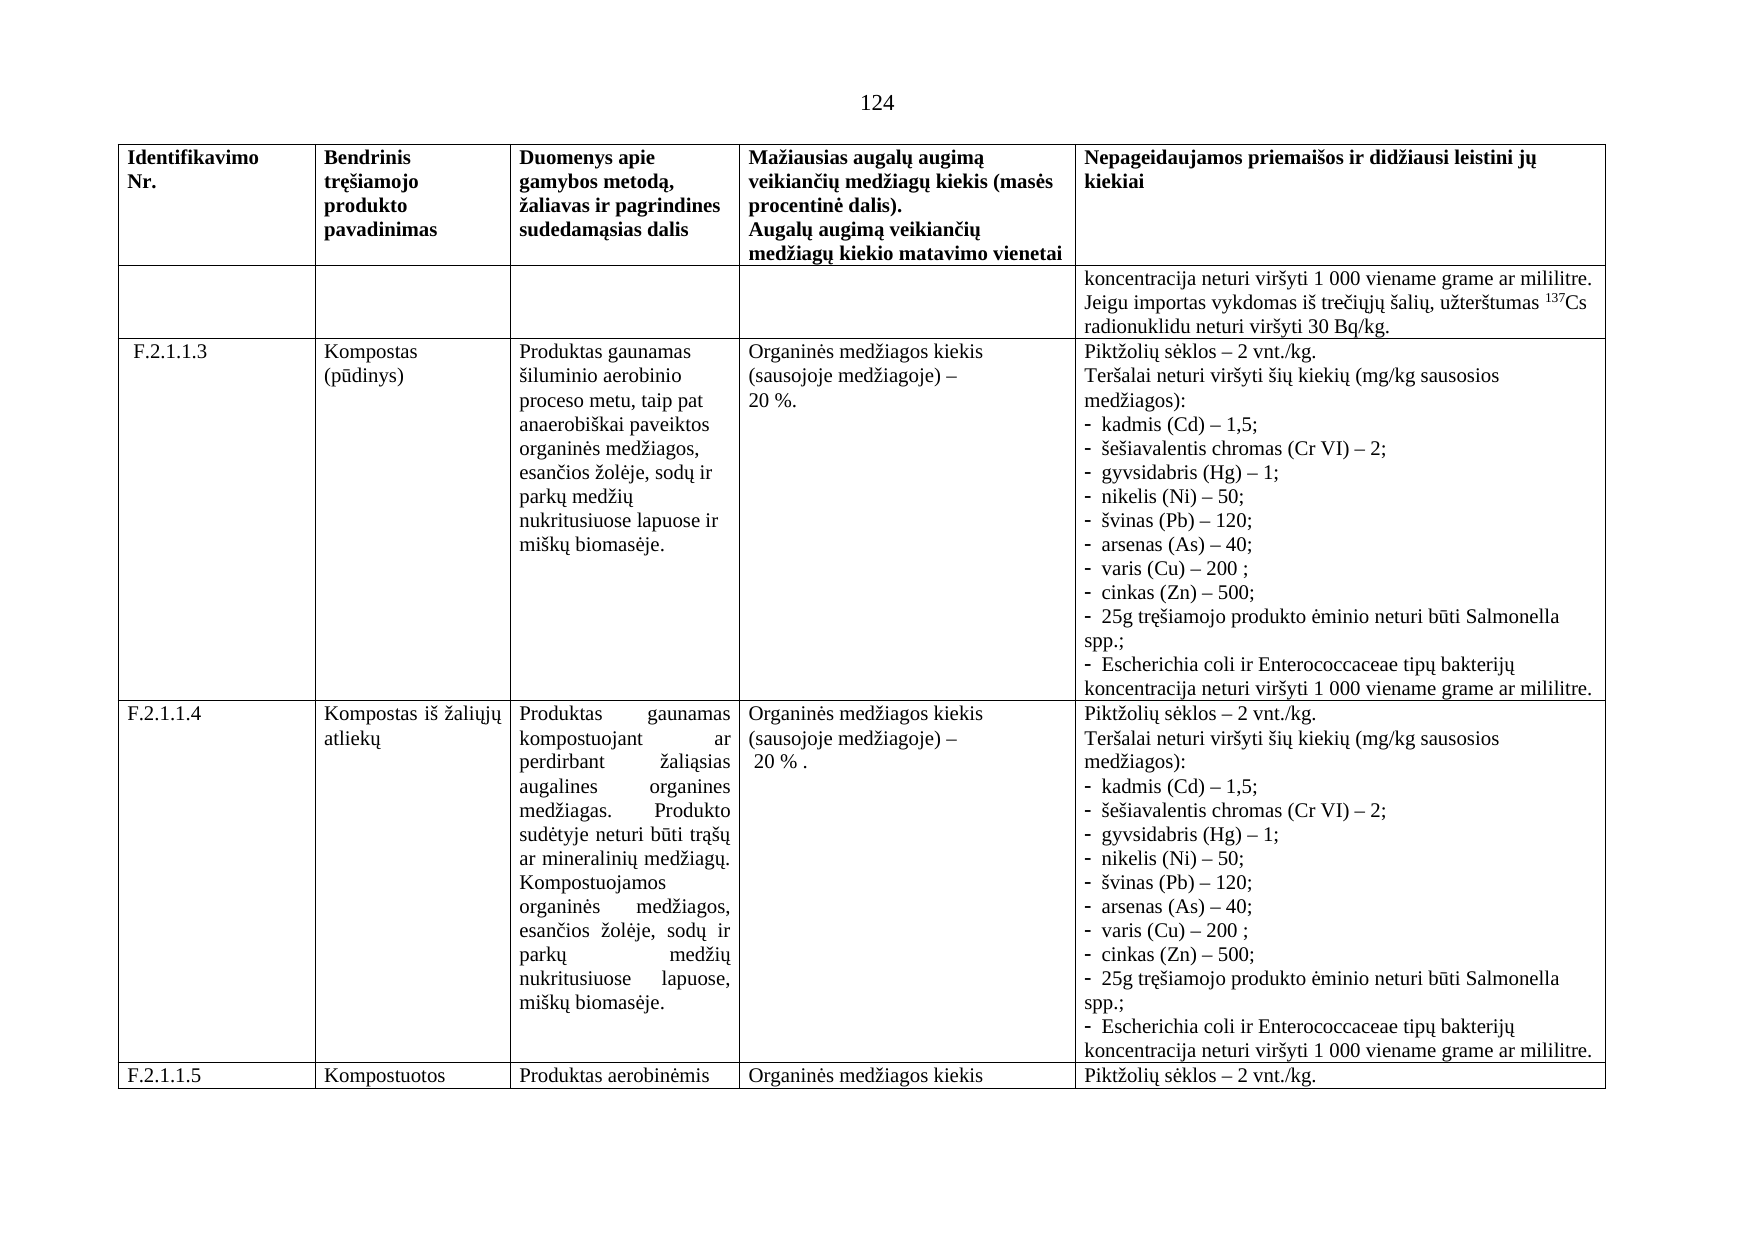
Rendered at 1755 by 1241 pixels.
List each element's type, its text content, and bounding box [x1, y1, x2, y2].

table_cell Kompostuotos [316, 1063, 510, 1087]
table_cell Kompostas iš žaliųjų atliekų [316, 701, 510, 1062]
table_cell F.2.1.1.3 [119, 339, 315, 700]
table_cell [740, 266, 1075, 338]
table_cell [119, 266, 315, 338]
table_cell Organinės medžiagos kiekis [740, 1063, 1075, 1087]
table_header Identifikavimo Nr. [119, 145, 315, 265]
table_header Mažiausias augalų augimą veikiančių medžiagų kiekis (masės procentinė dalis). Augalų augimą veikiančių medžiagų kiekio matavimo vienetai [740, 145, 1075, 265]
table_header Duomenys apie gamybos metodą, žaliavas ir pagrindines sudedamąsias dalis [511, 145, 739, 265]
table_cell Piktžolių sėklos – 2 vnt./kg. Teršalai neturi viršyti šių kiekių (mg/kg sausosios medžiagos): kadmis (Cd) – 1,5; šešiavalentis chromas (Cr VI) – 2; gyvsidabris (Hg) – 1; nikelis (Ni) – 50; švinas (Pb) – 120; arsenas (As) – 40; varis (Cu) – 200 ; cinkas (Zn) – 500; 25g tręšiamojo produkto ėminio neturi būti Salmonella spp.; Escherichia coli ir Enterococcaceae tipų bakterijų koncentracija neturi viršyti 1 000 viename grame ar mililitre. [1076, 701, 1605, 1062]
table_header Nepageidaujamos priemaišos ir didžiausi leistini jų kiekiai [1076, 145, 1605, 265]
table_cell Organinės medžiagos kiekis (sausojoje medžiagoje) – 20 % . [740, 701, 1075, 1062]
table_cell Organinės medžiagos kiekis (sausojoje medžiagoje) – 20 %. [740, 339, 1075, 700]
table_cell Produktas gaunamas kompostuojant ar perdirbant žaliąsias augalines organines medžiagas. Produkto sudėtyje neturi būti trąšų ar mineralinių medžiagų. Kompostuojamos organinės medžiagos, esančios žolėje, sodų ir parkų medžių nukritusiuose lapuose, miškų biomasėje. [511, 701, 739, 1062]
table_cell Piktžolių sėklos – 2 vnt./kg. Teršalai neturi viršyti šių kiekių (mg/kg sausosios medžiagos): kadmis (Cd) – 1,5; šešiavalentis chromas (Cr VI) – 2; gyvsidabris (Hg) – 1; nikelis (Ni) – 50; švinas (Pb) – 120; arsenas (As) – 40; varis (Cu) – 200 ; cinkas (Zn) – 500; 25g tręšiamojo produkto ėminio neturi būti Salmonella spp.; Escherichia coli ir Enterococcaceae tipų bakterijų koncentracija neturi viršyti 1 000 viename grame ar mililitre. [1076, 339, 1605, 700]
table_cell F.2.1.1.4 [119, 701, 315, 1062]
table_cell Produktas aerobinėmis [511, 1063, 739, 1087]
table_header Bendrinis tręšiamojo produkto pavadinimas [316, 145, 510, 265]
table_cell Kompostas (pūdinys) [316, 339, 510, 700]
table_cell Produktas gaunamas šiluminio aerobinio proceso metu, taip pat anaerobiškai paveiktos organinės medžiagos, esančios žolėje, sodų ir parkų medžių nukritusiuose lapuose ir miškų biomasėje. [511, 339, 739, 700]
table_cell [511, 266, 739, 338]
table_cell F.2.1.1.5 [119, 1063, 315, 1087]
table_cell koncentracija neturi viršyti 1 000 viename grame ar mililitre. Jeigu importas vykdomas iš trečiųjų šalių, užterštumas 137Cs radionuklidu neturi viršyti 30 Bq/kg. [1076, 266, 1605, 338]
table_cell [316, 266, 510, 338]
table_cell Piktžolių sėklos – 2 vnt./kg. [1076, 1063, 1605, 1087]
